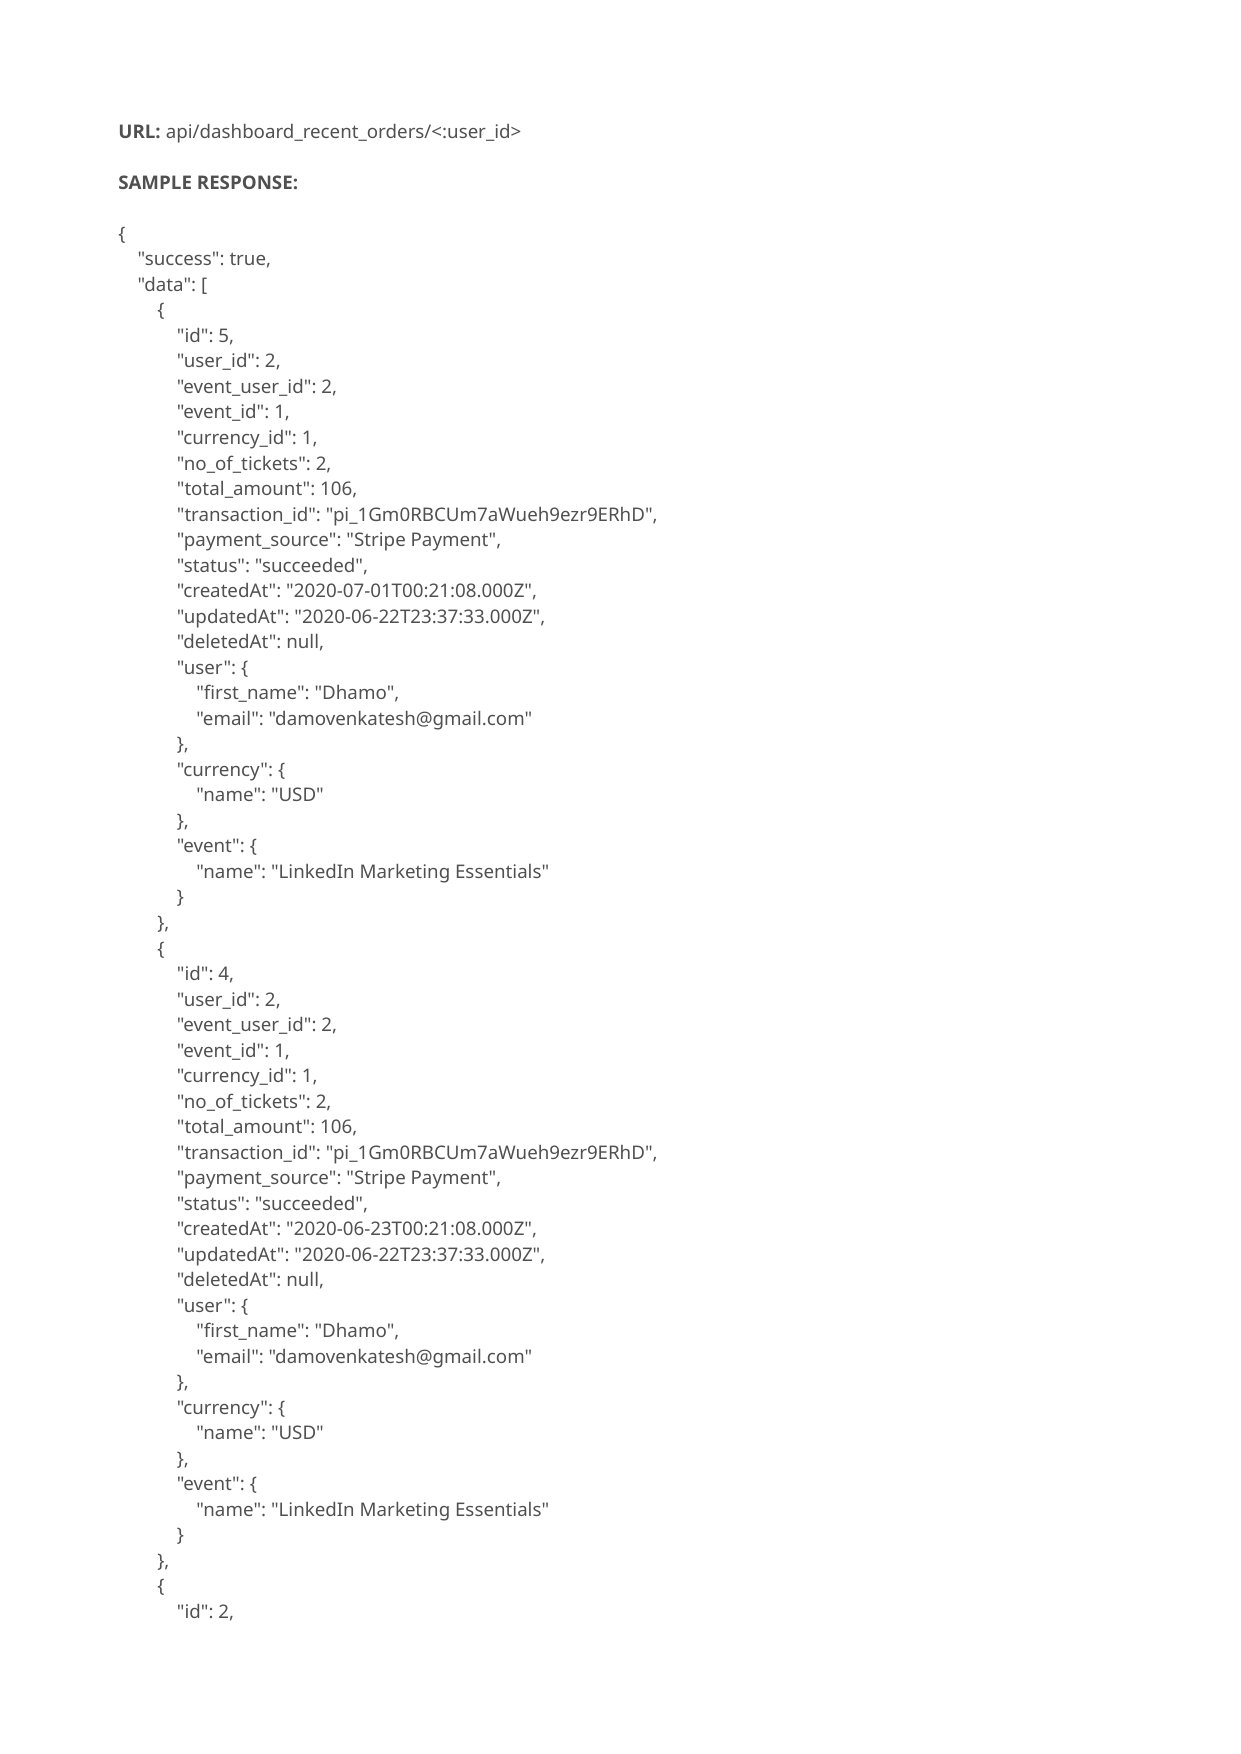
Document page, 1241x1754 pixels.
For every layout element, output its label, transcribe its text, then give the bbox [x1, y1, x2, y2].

text "no_of_tickets": 2, [118, 450, 1122, 475]
text }, [118, 1547, 1122, 1573]
text { [118, 935, 1122, 960]
text "payment_source": "Stripe Payment", [118, 526, 1122, 552]
text "deletedAt": null, [118, 1267, 1122, 1292]
text "event_id": 1, [118, 399, 1122, 424]
text "createdAt": "2020-07-01T00:21:08.000Z", [118, 577, 1122, 603]
text "updatedAt": "2020-06-22T23:37:33.000Z", [118, 603, 1122, 628]
text }, [118, 1369, 1122, 1394]
text } [118, 1522, 1122, 1547]
text "deletedAt": null, [118, 628, 1122, 654]
text "name": "LinkedIn Marketing Essentials" [118, 858, 1122, 884]
text { [118, 220, 1122, 246]
text "total_amount": 106, [118, 1113, 1122, 1139]
text "total_amount": 106, [118, 475, 1122, 501]
text "event": { [118, 1471, 1122, 1496]
text "first_name": "Dhamo", [118, 679, 1122, 705]
text "id": 2, [118, 1598, 1122, 1624]
text }, [118, 909, 1122, 935]
text }, [118, 807, 1122, 833]
text "status": "succeeded", [118, 552, 1122, 577]
text "name": "USD" [118, 1420, 1122, 1445]
text "email": "damovenkatesh@gmail.com" [118, 1343, 1122, 1369]
text "no_of_tickets": 2, [118, 1088, 1122, 1113]
text "currency": { [118, 756, 1122, 782]
text "data": [ [118, 271, 1122, 297]
text "currency": { [118, 1394, 1122, 1420]
text }, [118, 1445, 1122, 1471]
text "success": true, [118, 246, 1122, 271]
text "createdAt": "2020-06-23T00:21:08.000Z", [118, 1216, 1122, 1241]
text "event_user_id": 2, [118, 1011, 1122, 1037]
text "id": 4, [118, 960, 1122, 986]
text "user_id": 2, [118, 986, 1122, 1011]
text "currency_id": 1, [118, 424, 1122, 450]
text "name": "LinkedIn Marketing Essentials" [118, 1496, 1122, 1522]
text "status": "succeeded", [118, 1190, 1122, 1216]
text "transaction_id": "pi_1Gm0RBCUm7aWueh9ezr9ERhD", [118, 1139, 1122, 1164]
text "user": { [118, 654, 1122, 679]
text "currency_id": 1, [118, 1062, 1122, 1088]
text "event_id": 1, [118, 1037, 1122, 1062]
text "event": { [118, 833, 1122, 858]
text "name": "USD" [118, 782, 1122, 807]
text { [118, 297, 1122, 322]
text "updatedAt": "2020-06-22T23:37:33.000Z", [118, 1241, 1122, 1267]
text "user_id": 2, [118, 348, 1122, 373]
text "first_name": "Dhamo", [118, 1318, 1122, 1343]
text "transaction_id": "pi_1Gm0RBCUm7aWueh9ezr9ERhD", [118, 501, 1122, 526]
text SAMPLE RESPONSE: [118, 169, 1122, 195]
text "event_user_id": 2, [118, 373, 1122, 399]
text "email": "damovenkatesh@gmail.com" [118, 705, 1122, 731]
text } [118, 884, 1122, 909]
text "payment_source": "Stripe Payment", [118, 1164, 1122, 1190]
text "id": 5, [118, 322, 1122, 348]
text "user": { [118, 1292, 1122, 1318]
text URL: api/dashboard_recent_orders/<:user_id> [118, 118, 1122, 144]
text { [118, 1573, 1122, 1598]
text }, [118, 731, 1122, 756]
